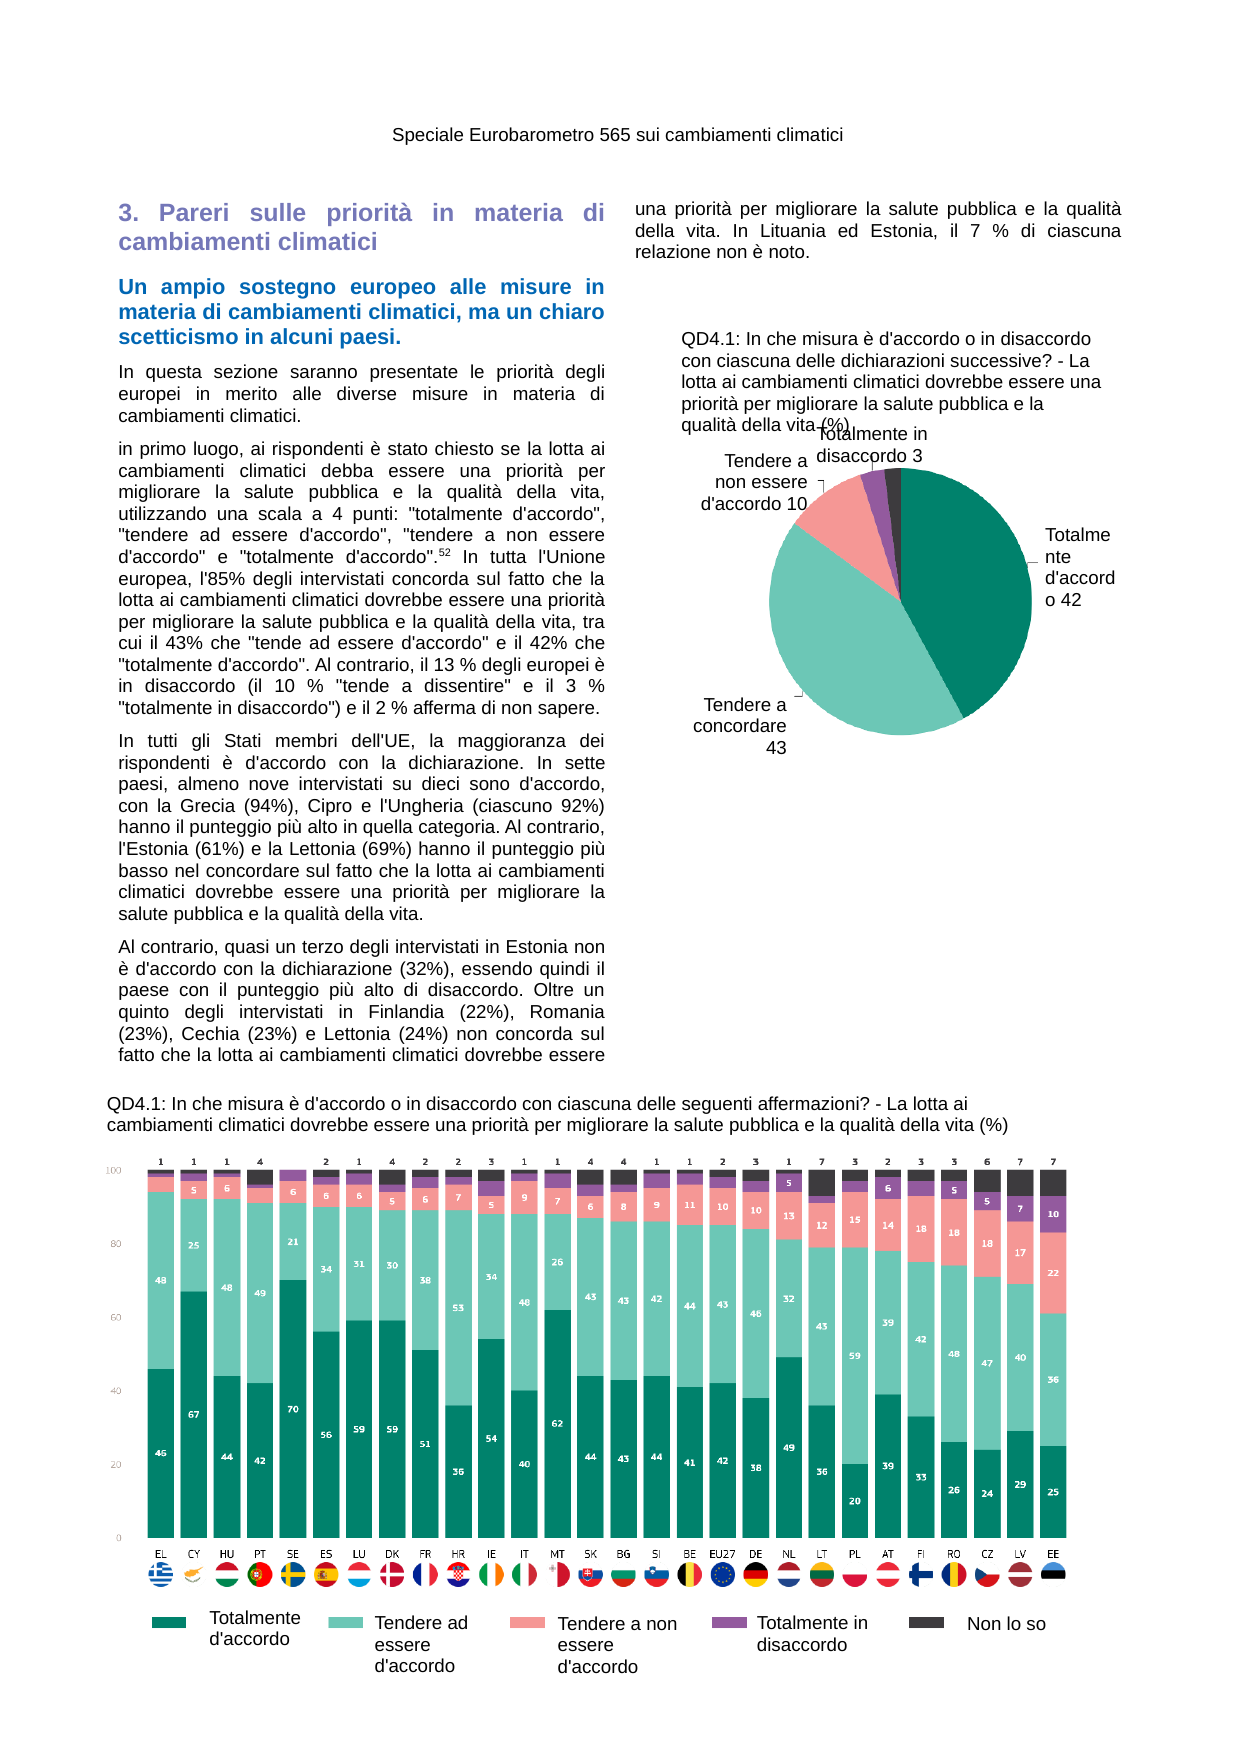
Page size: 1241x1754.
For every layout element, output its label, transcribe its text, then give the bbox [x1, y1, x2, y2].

text Un ampio sostegno europeo alle misure in materia di cambiamenti climatici, ma un chiaro scetticismo in alcuni paesi. [118, 274, 605, 349]
text In questa sezione saranno presentate le priorità degli europei in merito alle diverse misure in materia di cambiamenti climatici. [118, 361, 605, 426]
picture [141, 1600, 951, 1642]
picture [100, 1150, 1091, 1596]
subtitle 3. Pareri sulle priorità in materia di cambiamenti climatici [118, 198, 605, 255]
picture [765, 445, 1038, 739]
text In tutti gli Stati membri dell'UE, la maggioranza dei rispondenti è d'accordo con la dichiarazione. In sette paesi, almeno nove intervistati su dieci sono d'accordo, con la Grecia (94%), Cipro e l'Ungheria (ciascuno 92%) hanno il punteggio più alto in quella categoria. Al contrario, l'Estonia (61%) e la Lettonia (69%) hanno il punteggio più basso nel concordare sul fatto che la lotta ai cambiamenti climatici dovrebbe essere una priorità per migliorare la salute pubblica e la qualità della vita. [118, 730, 605, 924]
text in primo luogo, ai rispondenti è stato chiesto se la lotta ai cambiamenti climatici debba essere una priorità per migliorare la salute pubblica e la qualità della vita, utilizzando una scala a 4 punti: "totalmente d'accordo", "tendere ad essere d'accordo", "tendere a non essere d'accordo" e "totalmente d'accordo". In tutta l'Unione europea, l'85% degli intervistati concorda sul fatto che la lotta ai cambiamenti climatici dovrebbe essere una priorità per migliorare la salute pubblica e la qualità della vita, tra cui il 43% che "tende ad essere d'accordo" e il 42% che "totalmente d'accordo". Al contrario, il 13 % degli europei è in disaccordo (il 10 % "tende a dissentire" e il 3 % "totalmente in disaccordo") e il 2 % afferma di non sapere. [118, 438, 605, 718]
text Al contrario, quasi un terzo degli intervistati in Estonia non è d'accordo con la dichiarazione (32%), essendo quindi il paese con il punteggio più alto di disaccordo. Oltre un quinto degli intervistati in Finlandia (22%), Romania (23%), Cechia (23%) e Lettonia (24%) non concorda sul fatto che la lotta ai cambiamenti climatici dovrebbe essere [118, 936, 605, 1065]
text una priorità per migliorare la salute pubblica e la qualità della vita. In Lituania ed Estonia, il 7 % di ciascuna relazione non è noto. [635, 198, 1122, 263]
